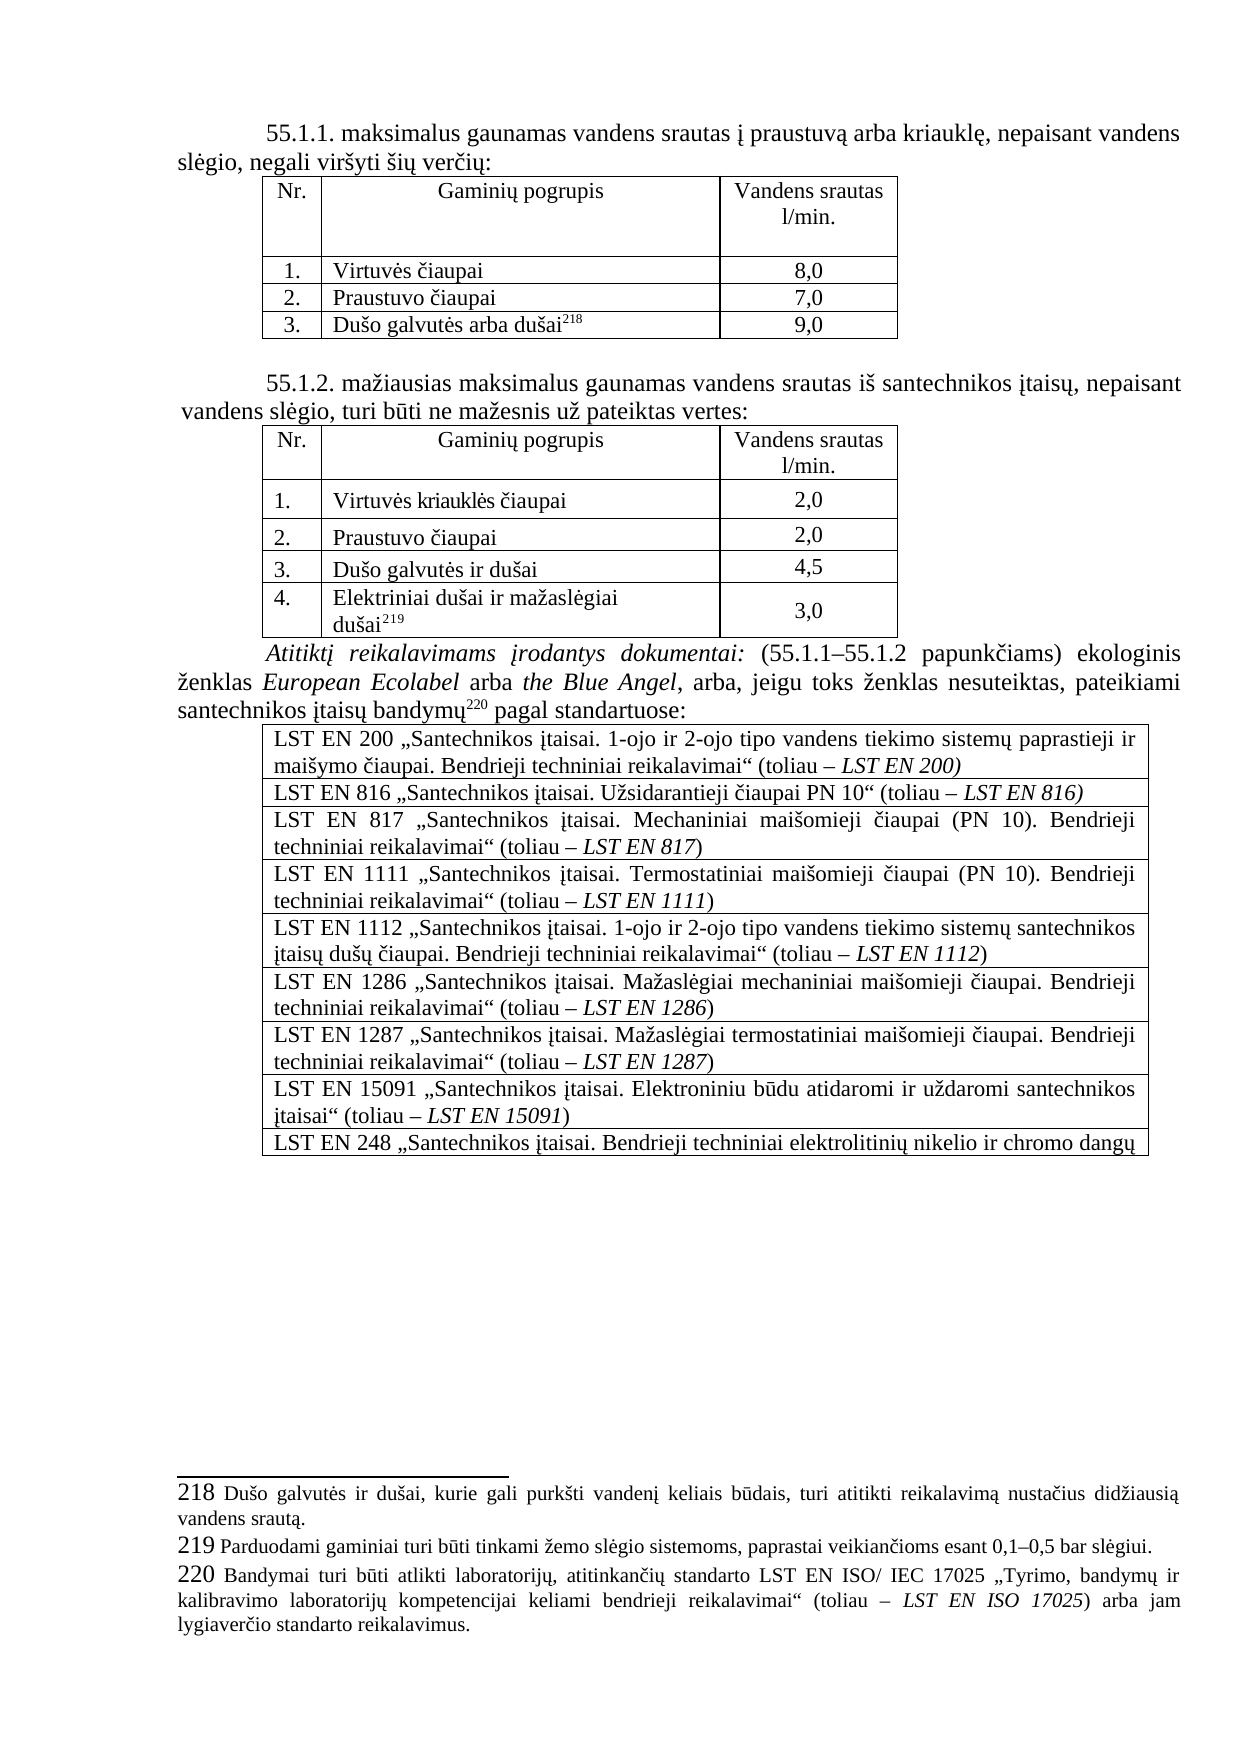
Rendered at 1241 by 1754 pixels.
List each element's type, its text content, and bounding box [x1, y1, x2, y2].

table_cell 1. [263, 480, 321, 518]
table_cell 7,0 [721, 284, 897, 311]
table_cell 2. [263, 519, 321, 550]
table_cell LST EN 816 „Santechnikos įtaisai. Užsidarantieji čiaupai PN 10“ (toliau – LST EN 816) [263, 779, 1148, 806]
text 55.1.1. maksimalus gaunamas vandens srautas į praustuvą arba kriauklę, nepaisant vandens slėgio, negali viršyti šių verčių: [177, 118, 1181, 176]
table_cell 3,0 [721, 583, 897, 637]
table_header Nr. [263, 177, 321, 256]
table_cell Virtuvės čiaupai [322, 257, 719, 283]
table_cell Elektriniai dušai ir mažaslėgiai dušai [322, 583, 719, 637]
table_cell 3. [263, 551, 321, 582]
table_cell 9,0 [721, 312, 897, 338]
table_cell LST EN 1287 „Santechnikos įtaisai. Mažaslėgiai termostatiniai maišomieji čiaupai. Bendrieji techniniai reikalavimai“ (toliau – LST EN 1287) [263, 1022, 1148, 1074]
table_cell LST EN 817 „Santechnikos įtaisai. Mechaniniai maišomieji čiaupai (PN 10). Bendrieji techniniai reikalavimai“ (toliau – LST EN 817) [263, 807, 1148, 859]
table_cell 8,0 [721, 257, 897, 283]
table_cell LST EN 15091 „Santechnikos įtaisai. Elektroniniu būdu atidaromi ir uždaromi santechnikos įtaisai“ (toliau – LST EN 15091) [263, 1075, 1148, 1128]
table_cell LST EN 1112 „Santechnikos įtaisai. 1-ojo ir 2-ojo tipo vandens tiekimo sistemų santechnikos įtaisų dušų čiaupai. Bendrieji techniniai reikalavimai“ (toliau – LST EN 1112) [263, 914, 1148, 967]
table_header Gaminių pogrupis [322, 426, 719, 479]
text 55.1.2. mažiausias maksimalus gaunamas vandens srautas iš santechnikos įtaisų, nepaisant vandens slėgio, turi būti ne mažesnis už pateiktas vertes: [181, 368, 1181, 425]
table_cell LST EN 1111 „Santechnikos įtaisai. Termostatiniai maišomieji čiaupai (PN 10). Bendrieji techniniai reikalavimai“ (toliau – LST EN 1111) [263, 860, 1148, 913]
table_cell 2,0 [721, 519, 897, 550]
table_cell 3. [263, 312, 321, 338]
table_header Vandens srautas l/min. [721, 177, 897, 256]
table_cell Dušo galvutės arba dušai [322, 312, 719, 338]
table_cell LST EN 1286 „Santechnikos įtaisai. Mažaslėgiai mechaniniai maišomieji čiaupai. Bendrieji techniniai reikalavimai“ (toliau – LST EN 1286) [263, 968, 1148, 1021]
table_cell 4,5 [721, 551, 897, 582]
table_cell Virtuvės kriauklės čiaupai [322, 480, 719, 518]
table_cell 2. [263, 284, 321, 311]
text Atitiktį reikalavimams įrodantys dokumentai: (55.1.1–55.1.2 papunkčiams) ekologinis ženklas European Ecolabel arba the Blue Angel, arba, jeigu toks ženklas nesuteiktas, pateikiami santechnikos įtaisų bandymų pagal standartuose: [177, 638, 1181, 724]
table_cell 2,0 [721, 480, 897, 518]
table_cell Praustuvo čiaupai [322, 284, 719, 311]
table_header Gaminių pogrupis [322, 177, 719, 256]
text Bandymai turi būti atlikti laboratorijų, atitinkančių standarto LST EN ISO/ IEC 17025 „Tyrimo, bandymų ir kalibravimo laboratorijų kompetencijai keliami bendrieji reikalavimai“ (toliau – LST EN ISO 17025) arba jam lygiaverčio standarto reikalavimus. [177, 1559, 1181, 1636]
table_cell 1. [263, 257, 321, 283]
table_cell LST EN 248 „Santechnikos įtaisai. Bendrieji techniniai elektrolitinių nikelio ir chromo dangų [263, 1129, 1148, 1155]
table_cell Dušo galvutės ir dušai [322, 551, 719, 582]
table_cell Praustuvo čiaupai [322, 519, 719, 550]
table_header Vandens srautas l/min. [721, 426, 897, 479]
table_header Nr. [263, 426, 321, 479]
table_header LST EN 200 „Santechnikos įtaisai. 1-ojo ir 2-ojo tipo vandens tiekimo sistemų paprastieji ir maišymo čiaupai. Bendrieji techniniai reikalavimai“ (toliau – LST EN 200) [263, 725, 1148, 778]
table_cell 4. [263, 583, 321, 637]
